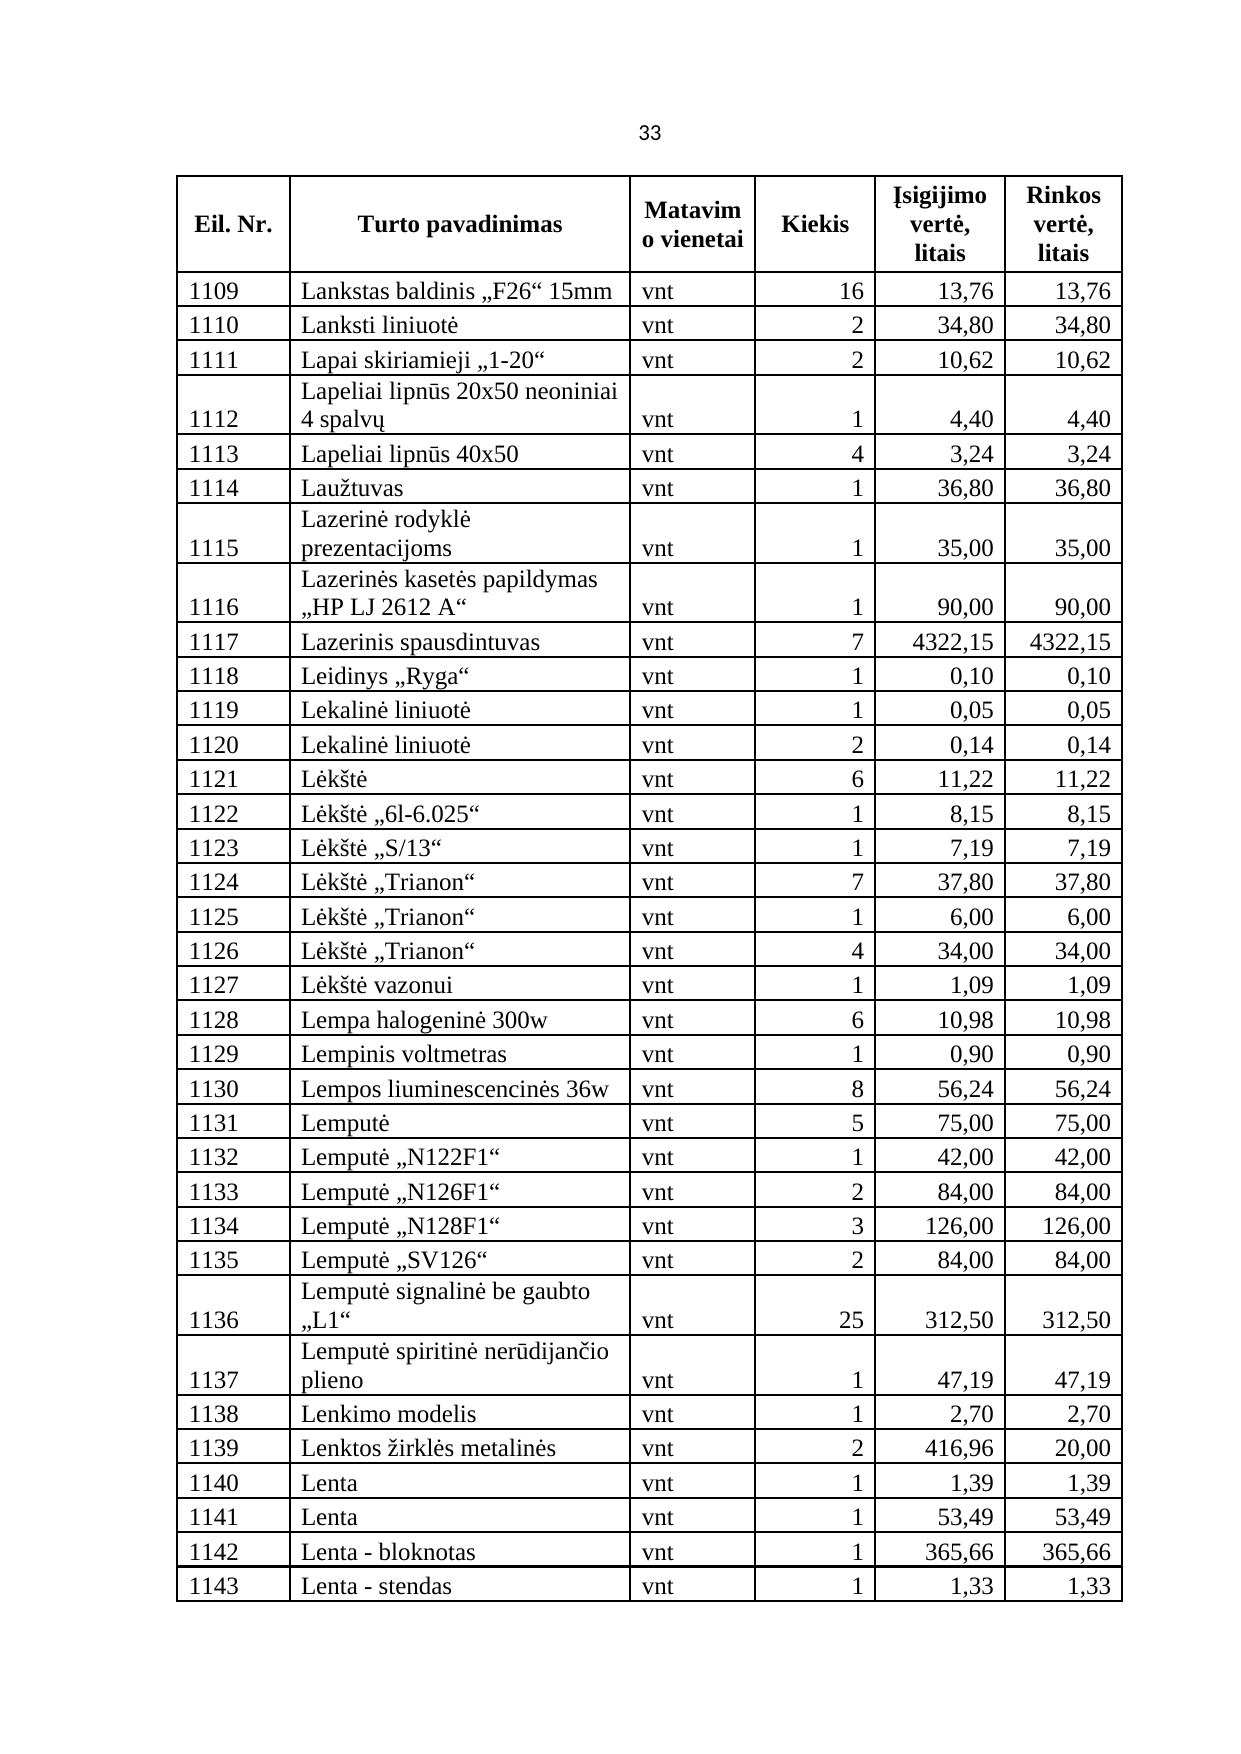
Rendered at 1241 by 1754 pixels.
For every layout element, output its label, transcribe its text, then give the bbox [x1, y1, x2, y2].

table_cell 11,22 [876, 761, 1004, 793]
table_cell vnt [631, 341, 754, 374]
table_cell vnt [631, 898, 754, 931]
table_cell 35,00 [1006, 504, 1121, 562]
table_cell 1109 [178, 273, 289, 305]
table_cell 1143 [178, 1568, 289, 1600]
table_cell vnt [631, 564, 754, 621]
table_cell 1,33 [1006, 1568, 1121, 1600]
table_cell 1135 [178, 1242, 289, 1274]
table_cell 1,39 [1006, 1464, 1121, 1497]
table_cell 1138 [178, 1396, 289, 1428]
table_cell 90,00 [876, 564, 1004, 621]
table_cell vnt [631, 376, 754, 433]
table_cell 0,14 [876, 726, 1004, 759]
table_cell 10,62 [876, 341, 1004, 374]
table_cell 1 [756, 1533, 874, 1565]
table_cell 6 [756, 761, 874, 793]
table_cell 1137 [178, 1336, 289, 1393]
table_cell 4322,15 [876, 623, 1004, 656]
table_cell 1141 [178, 1499, 289, 1531]
table_cell Lanksti liniuotė [291, 307, 629, 339]
table_cell 53,49 [876, 1499, 1004, 1531]
table_cell 2 [756, 1430, 874, 1462]
table_cell vnt [631, 761, 754, 793]
table_cell 4,40 [1006, 376, 1121, 433]
table_cell 126,00 [1006, 1208, 1121, 1240]
table_cell Lenkimo modelis [291, 1396, 629, 1428]
table_cell Lėkštė „6l-6.025“ [291, 795, 629, 827]
table_cell 10,98 [876, 1001, 1004, 1034]
table_cell vnt [631, 1533, 754, 1565]
table_cell 1111 [178, 341, 289, 374]
table_cell 4 [756, 435, 874, 468]
table_cell Lėkštė „Trianon“ [291, 933, 629, 965]
table_cell Lapai skiriamieji „1-20“ [291, 341, 629, 374]
table_cell 1 [756, 1568, 874, 1600]
table_cell vnt [631, 504, 754, 562]
table_cell 0,05 [876, 692, 1004, 724]
table_cell 1115 [178, 504, 289, 562]
table_cell 10,98 [1006, 1001, 1121, 1034]
table_cell 8,15 [876, 795, 1004, 827]
table_cell 1132 [178, 1139, 289, 1171]
table_cell Lėkštė [291, 761, 629, 793]
table_cell Lėkštė „Trianon“ [291, 864, 629, 896]
table_cell Lemputė „SV126“ [291, 1242, 629, 1274]
table_cell 47,19 [876, 1336, 1004, 1393]
table_cell Lempinis voltmetras [291, 1036, 629, 1068]
table_cell 10,62 [1006, 341, 1121, 374]
table_cell 1130 [178, 1070, 289, 1102]
table_cell vnt [631, 1242, 754, 1274]
table_cell 1,33 [876, 1568, 1004, 1600]
table_cell 37,80 [876, 864, 1004, 896]
table_cell vnt [631, 1568, 754, 1600]
table_cell 34,00 [876, 933, 1004, 965]
table_cell 1 [756, 692, 874, 724]
table_cell 4 [756, 933, 874, 965]
table_cell 3,24 [1006, 435, 1121, 468]
table_cell Lėkštė vazonui [291, 967, 629, 999]
table_cell 0,90 [1006, 1036, 1121, 1068]
table_cell 1128 [178, 1001, 289, 1034]
table_header Rinkos vertė, litais [1006, 177, 1121, 271]
table_cell Lempa halogeninė 300w [291, 1001, 629, 1034]
table_cell 1140 [178, 1464, 289, 1497]
table_cell 1 [756, 1464, 874, 1497]
table_cell Leidinys „Ryga“ [291, 658, 629, 690]
table_cell 1114 [178, 470, 289, 502]
table_cell vnt [631, 470, 754, 502]
table_cell 1 [756, 1499, 874, 1531]
table_cell 3,24 [876, 435, 1004, 468]
table_cell 1127 [178, 967, 289, 999]
table_header Įsigijimo vertė, litais [876, 177, 1004, 271]
table_cell 4322,15 [1006, 623, 1121, 656]
table_cell 1136 [178, 1276, 289, 1334]
table_cell vnt [631, 1001, 754, 1034]
table_cell 1142 [178, 1533, 289, 1565]
table_cell 365,66 [1006, 1533, 1121, 1565]
table_cell 1139 [178, 1430, 289, 1462]
table_cell Lėkštė „Trianon“ [291, 898, 629, 931]
table_cell Lemputė „N128F1“ [291, 1208, 629, 1240]
table_cell 6,00 [1006, 898, 1121, 931]
table_cell 8 [756, 1070, 874, 1102]
table_cell Lenktos žirklės metalinės [291, 1430, 629, 1462]
table_cell 2 [756, 1173, 874, 1206]
table_cell 34,80 [1006, 307, 1121, 339]
table_cell Lėkštė „S/13“ [291, 830, 629, 862]
table_cell Lemputė „N126F1“ [291, 1173, 629, 1206]
table_cell 2 [756, 307, 874, 339]
table_cell 42,00 [876, 1139, 1004, 1171]
table_cell 0,14 [1006, 726, 1121, 759]
table_cell 36,80 [876, 470, 1004, 502]
table_cell 1 [756, 504, 874, 562]
table_cell 84,00 [876, 1173, 1004, 1206]
table_cell 1,09 [1006, 967, 1121, 999]
table_cell Laužtuvas [291, 470, 629, 502]
table_cell 6,00 [876, 898, 1004, 931]
table_cell 1 [756, 564, 874, 621]
table_cell 35,00 [876, 504, 1004, 562]
table_cell Lazerinės kasetės papildymas „HP LJ 2612 A“ [291, 564, 629, 621]
table_cell 1117 [178, 623, 289, 656]
table_cell 312,50 [1006, 1276, 1121, 1334]
table_cell 7 [756, 623, 874, 656]
table_cell 84,00 [1006, 1242, 1121, 1274]
table_cell 6 [756, 1001, 874, 1034]
table_cell vnt [631, 1036, 754, 1068]
table_cell Lenta - bloknotas [291, 1533, 629, 1565]
table_cell 416,96 [876, 1430, 1004, 1462]
table_cell 7,19 [876, 830, 1004, 862]
table_cell 1,09 [876, 967, 1004, 999]
table_cell vnt [631, 692, 754, 724]
table_header Matavimo vienetai [631, 177, 754, 271]
table_cell 7 [756, 864, 874, 896]
table_cell 53,49 [1006, 1499, 1121, 1531]
table_cell 1112 [178, 376, 289, 433]
table_cell 126,00 [876, 1208, 1004, 1240]
table_cell vnt [631, 1499, 754, 1531]
table_header Kiekis [756, 177, 874, 271]
table_cell 1,39 [876, 1464, 1004, 1497]
table_cell Lazerinis spausdintuvas [291, 623, 629, 656]
table_cell 25 [756, 1276, 874, 1334]
table_cell vnt [631, 1336, 754, 1393]
table_cell 1131 [178, 1105, 289, 1137]
table_cell 365,66 [876, 1533, 1004, 1565]
table_cell 1134 [178, 1208, 289, 1240]
table_cell 1118 [178, 658, 289, 690]
table_cell 1113 [178, 435, 289, 468]
table_cell 1116 [178, 564, 289, 621]
table_cell 8,15 [1006, 795, 1121, 827]
table_cell 56,24 [1006, 1070, 1121, 1102]
table_cell 1 [756, 898, 874, 931]
table_cell Lapeliai lipnūs 40x50 [291, 435, 629, 468]
table_header Eil. Nr. [178, 177, 289, 271]
table_cell vnt [631, 1070, 754, 1102]
table_cell 1126 [178, 933, 289, 965]
table_cell 0,05 [1006, 692, 1121, 724]
table_cell vnt [631, 435, 754, 468]
table_cell 1 [756, 376, 874, 433]
table_cell vnt [631, 658, 754, 690]
table_cell 1 [756, 470, 874, 502]
table_cell 1133 [178, 1173, 289, 1206]
table_cell Lenta - stendas [291, 1568, 629, 1600]
table_cell 0,10 [876, 658, 1004, 690]
table_cell 5 [756, 1105, 874, 1137]
table_cell Lekalinė liniuotė [291, 726, 629, 759]
table_cell 2 [756, 341, 874, 374]
table_cell 1125 [178, 898, 289, 931]
table_cell vnt [631, 623, 754, 656]
table_cell 1122 [178, 795, 289, 827]
table_cell 3 [756, 1208, 874, 1240]
table_cell Lemputė „N122F1“ [291, 1139, 629, 1171]
table_cell 47,19 [1006, 1336, 1121, 1393]
table_cell vnt [631, 1139, 754, 1171]
table_cell 13,76 [876, 273, 1004, 305]
table_cell 84,00 [876, 1242, 1004, 1274]
table_cell vnt [631, 307, 754, 339]
table_header Turto pavadinimas [291, 177, 629, 271]
table_cell 2,70 [876, 1396, 1004, 1428]
table_cell vnt [631, 1396, 754, 1428]
table_cell 0,90 [876, 1036, 1004, 1068]
table_cell vnt [631, 273, 754, 305]
table_cell 13,76 [1006, 273, 1121, 305]
table_cell Lemputė signalinė be gaubto „L1“ [291, 1276, 629, 1334]
table_cell 2 [756, 726, 874, 759]
table_cell 34,80 [876, 307, 1004, 339]
table_cell Lankstas baldinis „F26“ 15mm [291, 273, 629, 305]
table_cell vnt [631, 830, 754, 862]
table_cell Lapeliai lipnūs 20x50 neoniniai 4 spalvų [291, 376, 629, 433]
table_cell 7,19 [1006, 830, 1121, 862]
table_cell 56,24 [876, 1070, 1004, 1102]
table_cell Lemputė [291, 1105, 629, 1137]
table_cell 1 [756, 1396, 874, 1428]
table_cell vnt [631, 1173, 754, 1206]
table_cell 1119 [178, 692, 289, 724]
table_cell Lenta [291, 1464, 629, 1497]
table_cell 11,22 [1006, 761, 1121, 793]
table_cell 2,70 [1006, 1396, 1121, 1428]
table_cell 1 [756, 1139, 874, 1171]
table_cell 1121 [178, 761, 289, 793]
table_cell 1 [756, 967, 874, 999]
table_cell 1 [756, 795, 874, 827]
table_cell Lemputė spiritinė nerūdijančio plieno [291, 1336, 629, 1393]
table_cell 1110 [178, 307, 289, 339]
table_cell 1124 [178, 864, 289, 896]
table_cell 1 [756, 1036, 874, 1068]
table_cell Lempos liuminescencinės 36w [291, 1070, 629, 1102]
table_cell Lenta [291, 1499, 629, 1531]
table_cell Lazerinė rodyklė prezentacijoms [291, 504, 629, 562]
table_cell vnt [631, 967, 754, 999]
table_cell 4,40 [876, 376, 1004, 433]
table_cell 312,50 [876, 1276, 1004, 1334]
table_cell 36,80 [1006, 470, 1121, 502]
table_cell 16 [756, 273, 874, 305]
table_cell 34,00 [1006, 933, 1121, 965]
table_cell 1 [756, 830, 874, 862]
table_cell vnt [631, 864, 754, 896]
table_cell 75,00 [1006, 1105, 1121, 1137]
table_cell 84,00 [1006, 1173, 1121, 1206]
table_cell 1129 [178, 1036, 289, 1068]
table_cell 20,00 [1006, 1430, 1121, 1462]
table_cell 75,00 [876, 1105, 1004, 1137]
table_cell 37,80 [1006, 864, 1121, 896]
table_cell vnt [631, 726, 754, 759]
table_cell vnt [631, 1430, 754, 1462]
table_cell 1 [756, 658, 874, 690]
table_cell 1 [756, 1336, 874, 1393]
table_cell vnt [631, 1276, 754, 1334]
table_cell 1123 [178, 830, 289, 862]
table_cell 1120 [178, 726, 289, 759]
table_cell Lekalinė liniuotė [291, 692, 629, 724]
table_cell vnt [631, 1208, 754, 1240]
table_cell vnt [631, 1105, 754, 1137]
table_cell 0,10 [1006, 658, 1121, 690]
table_cell 2 [756, 1242, 874, 1274]
table_cell 90,00 [1006, 564, 1121, 621]
table_cell 42,00 [1006, 1139, 1121, 1171]
table_cell vnt [631, 1464, 754, 1497]
table_cell vnt [631, 933, 754, 965]
table_cell vnt [631, 795, 754, 827]
